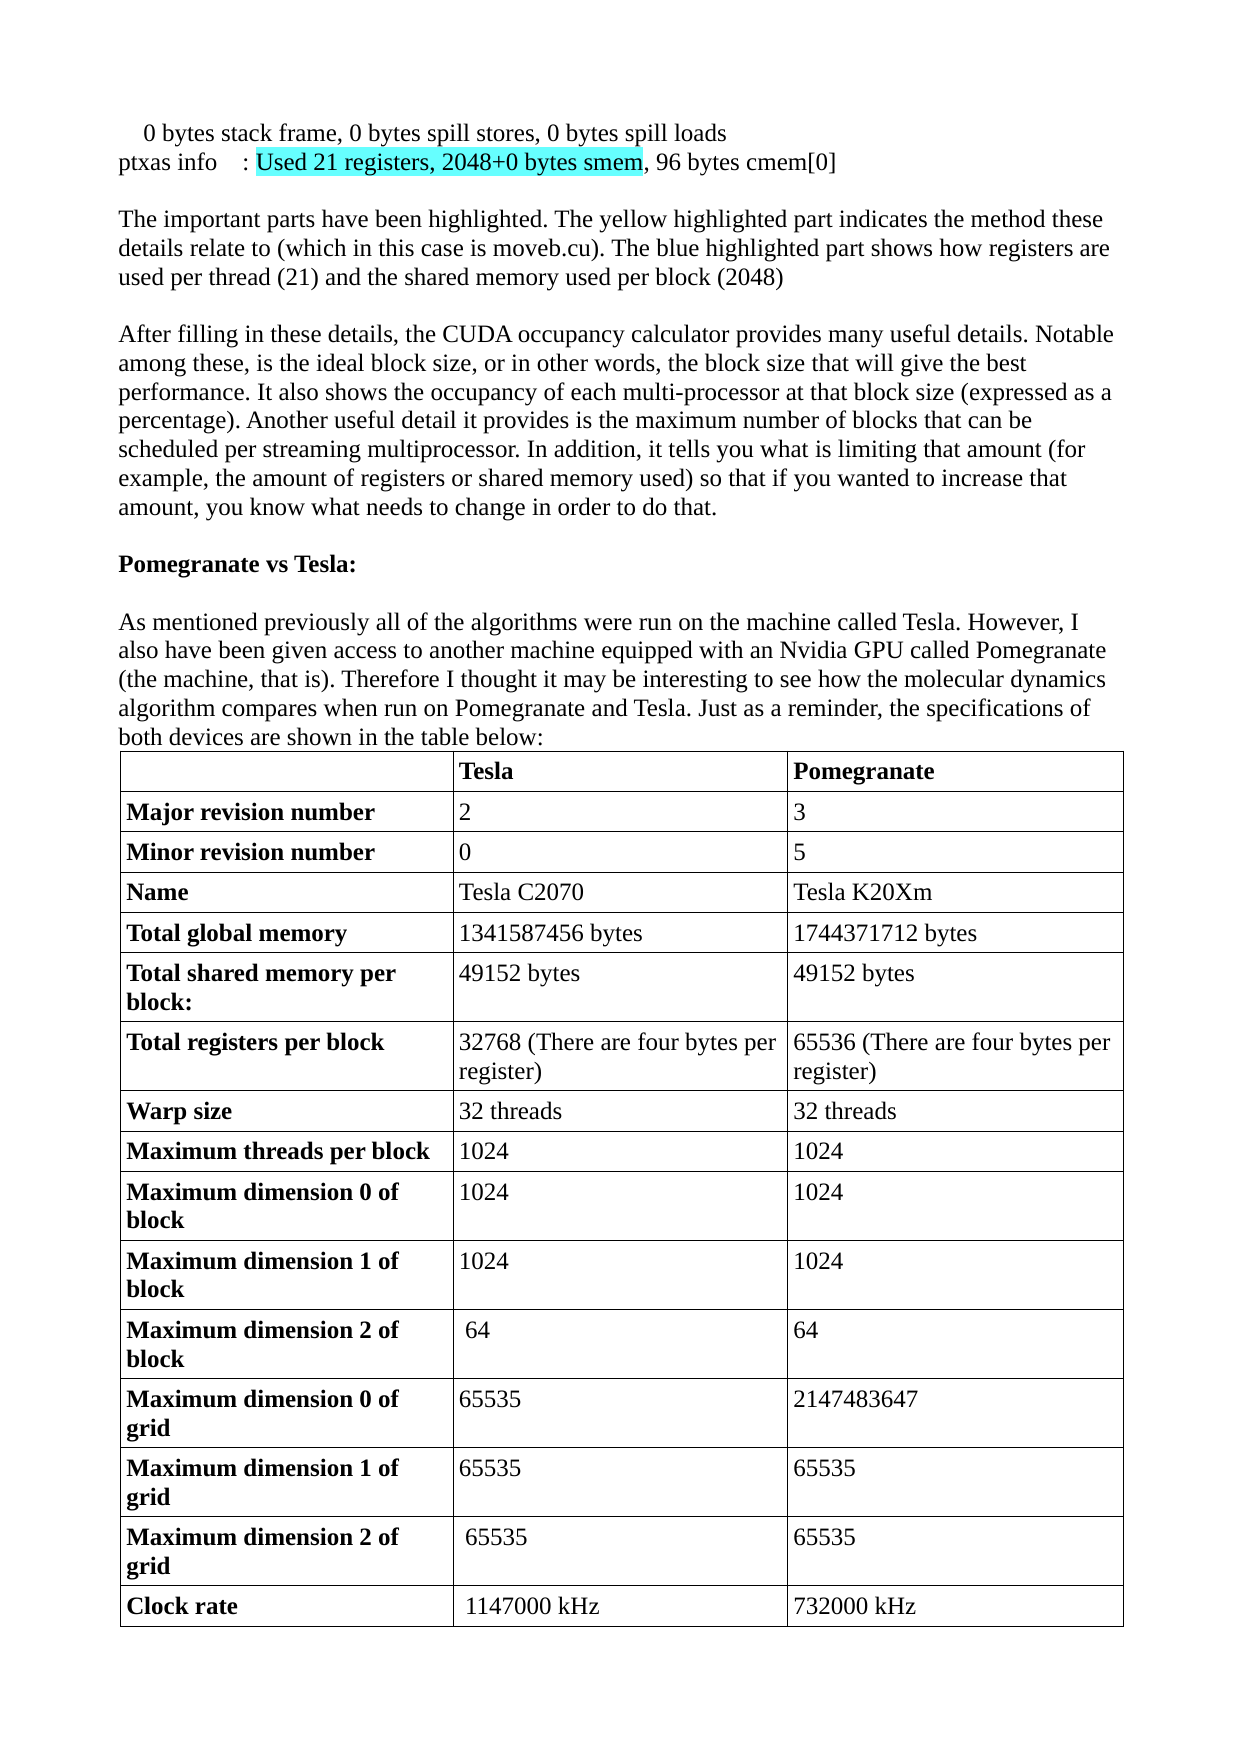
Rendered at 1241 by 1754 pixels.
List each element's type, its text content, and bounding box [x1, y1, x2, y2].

table_cell 65535 [454, 1379, 787, 1447]
table_cell Total shared memory per block: [121, 953, 453, 1021]
table_cell 1024 [454, 1132, 787, 1171]
table_cell 49152 bytes [454, 953, 787, 1021]
table_cell 1147000 kHz [454, 1586, 787, 1626]
table_cell Maximum dimension 0 of block [121, 1172, 453, 1240]
table_cell Total global memory [121, 913, 453, 952]
table_cell 2147483647 [788, 1379, 1123, 1447]
table_cell 1024 [454, 1241, 787, 1309]
table_cell Major revision number [121, 792, 453, 831]
table_cell 1024 [454, 1172, 787, 1240]
table_cell Tesla K20Xm [788, 873, 1123, 912]
table_cell 32 threads [788, 1091, 1123, 1131]
table_cell 1024 [788, 1241, 1123, 1309]
table_cell 5 [788, 832, 1123, 872]
table_cell Maximum dimension 1 of grid [121, 1448, 453, 1516]
table_cell 1024 [788, 1172, 1123, 1240]
table_cell Maximum threads per block [121, 1132, 453, 1171]
table_cell 64 [454, 1310, 787, 1378]
table_cell Maximum dimension 2 of block [121, 1310, 453, 1378]
table_cell Warp size [121, 1091, 453, 1131]
table_cell 0 [454, 832, 787, 872]
table_cell Maximum dimension 2 of grid [121, 1517, 453, 1585]
table_cell Clock rate [121, 1586, 453, 1626]
table_cell Minor revision number [121, 832, 453, 872]
table_cell Tesla C2070 [454, 873, 787, 912]
table_cell 65535 [454, 1448, 787, 1516]
table_header Pomegranate [788, 752, 1123, 791]
table_cell 1341587456 bytes [454, 913, 787, 952]
table_cell 65535 [788, 1517, 1123, 1585]
text 0 bytes stack frame, 0 bytes spill stores, 0 bytes spill loads [118, 118, 1122, 147]
table_header [121, 752, 453, 791]
table_cell Total registers per block [121, 1022, 453, 1090]
table_cell 65535 [788, 1448, 1123, 1516]
table_cell 65535 [454, 1517, 787, 1585]
table_cell 3 [788, 792, 1123, 831]
table_cell Maximum dimension 1 of block [121, 1241, 453, 1309]
table_cell 65536 (There are four bytes per register) [788, 1022, 1123, 1090]
table_header Tesla [454, 752, 787, 791]
table_cell 64 [788, 1310, 1123, 1378]
text As mentioned previously all of the algorithms were run on the machine called Tesla. However, I also have been given access to another machine equipped with an Nvidia GPU called Pomegranate (the machine, that is). Therefore I thought it may be interesting to see how the molecular dynamics algorithm compares when run on Pomegranate and Tesla. Just as a reminder, the specifications of both devices are shown in the table below: [118, 607, 1122, 751]
table_cell Maximum dimension 0 of grid [121, 1379, 453, 1447]
table_cell 32768 (There are four bytes per register) [454, 1022, 787, 1090]
table_cell 32 threads [454, 1091, 787, 1131]
table_cell 2 [454, 792, 787, 831]
table_cell 1024 [788, 1132, 1123, 1171]
table_cell 732000 kHz [788, 1586, 1123, 1626]
table_cell 1744371712 bytes [788, 913, 1123, 952]
text ptxas info : Used 21 registers, 2048+0 bytes smem, 96 bytes cmem[0] [118, 147, 1122, 176]
table_cell Name [121, 873, 453, 912]
text The important parts have been highlighted. The yellow highlighted part indicates the method these details relate to (which in this case is moveb.cu). The blue highlighted part shows how registers are used per thread (21) and the shared memory used per block (2048) [118, 204, 1122, 291]
table_cell 49152 bytes [788, 953, 1123, 1021]
text Pomegranate vs Tesla: [118, 549, 1122, 578]
text After filling in these details, the CUDA occupancy calculator provides many useful details. Notable among these, is the ideal block size, or in other words, the block size that will give the best performance. It also shows the occupancy of each multi-processor at that block size (expressed as a percentage). Another useful detail it provides is the maximum number of blocks that can be scheduled per streaming multiprocessor. In addition, it tells you what is limiting that amount (for example, the amount of registers or shared memory used) so that if you wanted to increase that amount, you know what needs to change in order to do that. [118, 319, 1122, 521]
